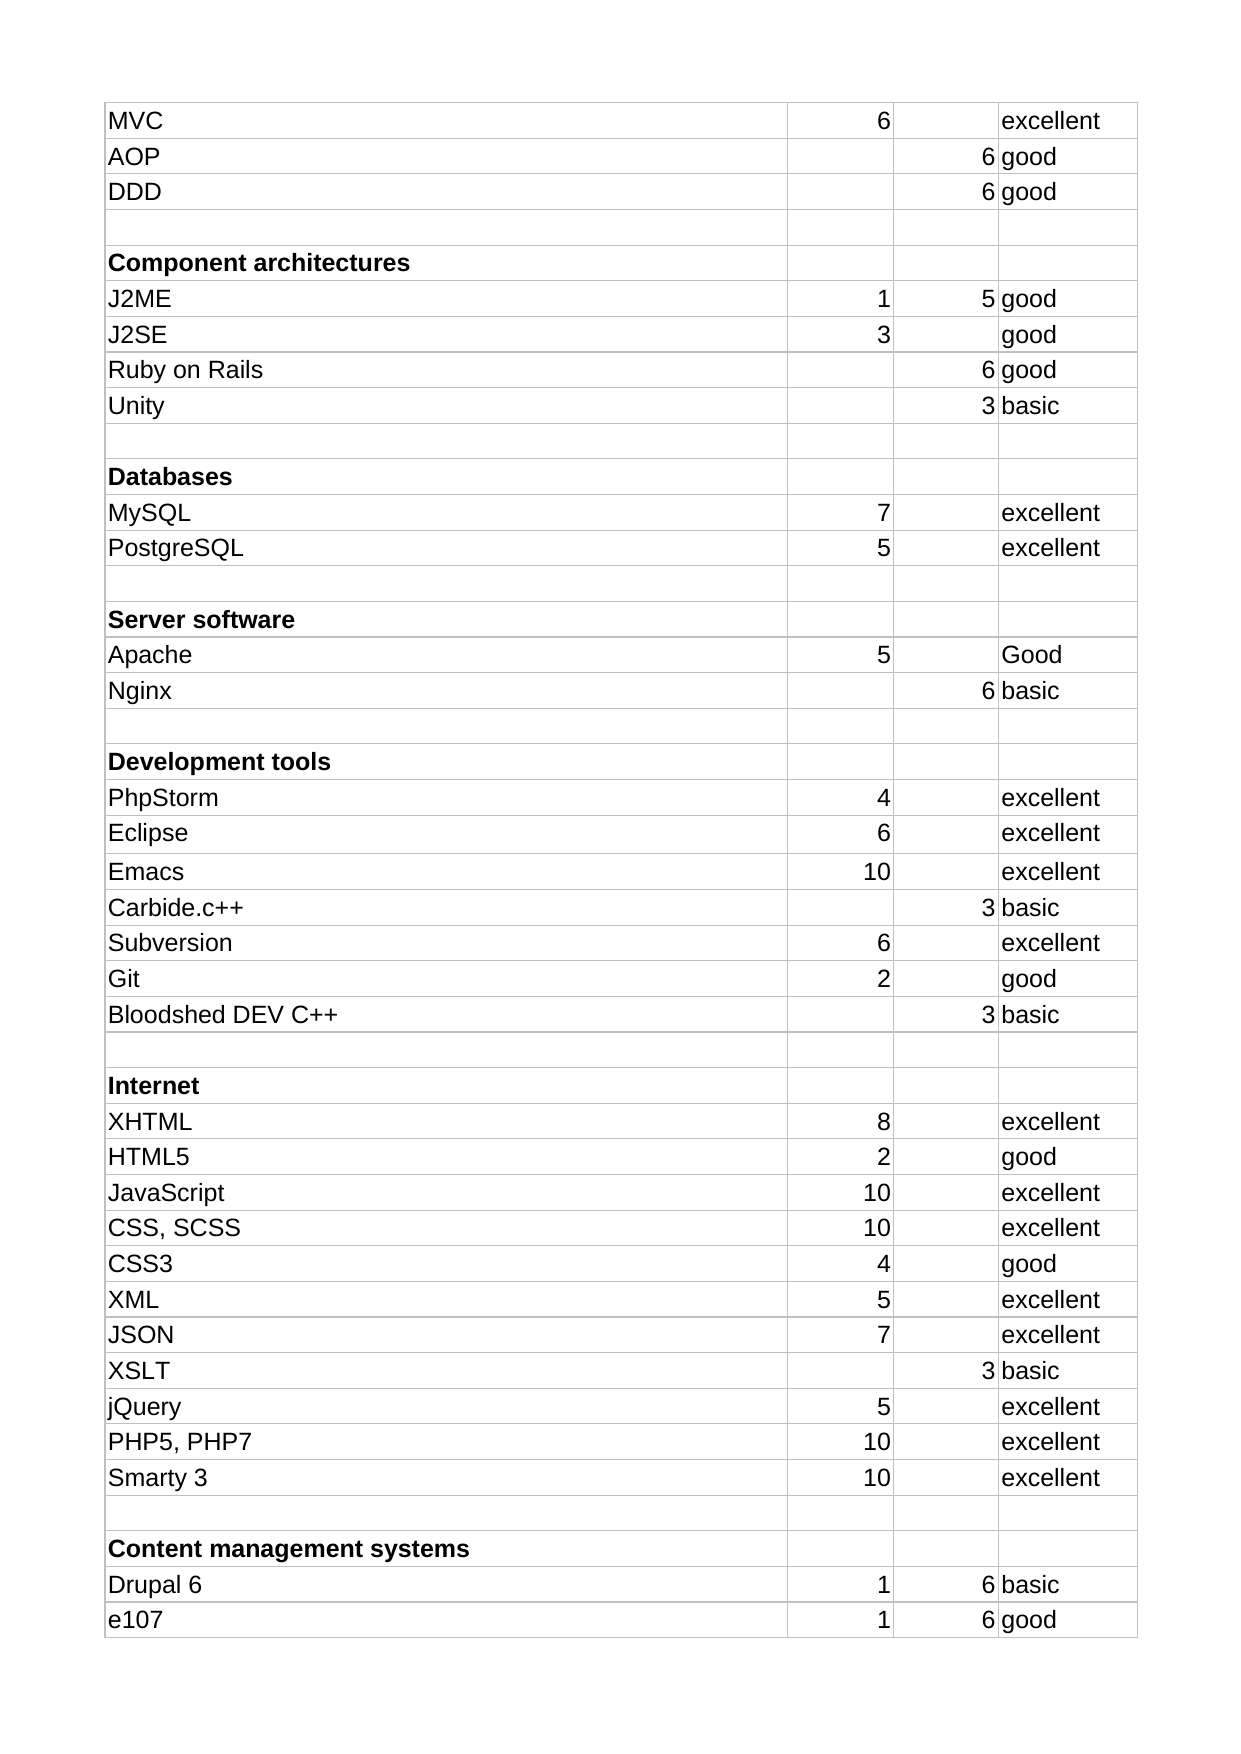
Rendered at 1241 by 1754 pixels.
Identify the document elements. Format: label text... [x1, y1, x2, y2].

table_cell [788, 890, 893, 924]
table_cell [894, 1282, 998, 1316]
table_cell good [999, 174, 1137, 209]
table_cell excellent [999, 780, 1137, 814]
table_cell 6 [788, 926, 893, 960]
table_cell 2 [788, 961, 893, 996]
table_cell [894, 602, 998, 636]
table_cell 6 [788, 816, 893, 853]
table_cell good [999, 281, 1137, 316]
table_cell [999, 744, 1137, 779]
table_cell Drupal 6 [106, 1567, 787, 1601]
table_cell [106, 210, 787, 244]
table_cell [894, 744, 998, 779]
table_cell 10 [788, 1211, 893, 1245]
table_cell 6 [894, 174, 998, 209]
table_cell Emacs [106, 854, 787, 889]
table_cell [894, 926, 998, 960]
table_cell MVC [106, 103, 787, 138]
table_cell [788, 424, 893, 458]
table_cell 3 [894, 1353, 998, 1388]
table_cell excellent [999, 1175, 1137, 1209]
table_cell 10 [788, 1175, 893, 1209]
table_cell [788, 246, 893, 280]
table_cell JavaScript [106, 1175, 787, 1209]
table_cell 6 [894, 139, 998, 173]
table_cell good [999, 353, 1137, 387]
table_cell [894, 103, 998, 138]
table_cell [894, 531, 998, 565]
table_cell J2SE [106, 317, 787, 351]
table_cell Git [106, 961, 787, 996]
table_cell [894, 961, 998, 996]
table_cell [894, 1068, 998, 1103]
table_cell [894, 566, 998, 601]
table_cell [894, 1424, 998, 1459]
table_cell good [999, 139, 1137, 173]
table_cell excellent [999, 103, 1137, 138]
table_cell [894, 780, 998, 814]
table_cell Good [999, 638, 1137, 672]
table_cell Smarty 3 [106, 1460, 787, 1494]
table_cell [788, 602, 893, 636]
table_cell excellent [999, 1389, 1137, 1423]
table_cell MySQL [106, 495, 787, 529]
table_cell 6 [894, 1567, 998, 1601]
table_cell [788, 1033, 893, 1067]
table_cell 1 [788, 281, 893, 316]
table_cell good [999, 317, 1137, 351]
table_cell [894, 1389, 998, 1423]
table_cell [894, 1318, 998, 1352]
table_cell 6 [894, 1603, 998, 1637]
table_cell [788, 709, 893, 743]
table_cell excellent [999, 1460, 1137, 1494]
table_cell [788, 673, 893, 708]
table_cell [788, 566, 893, 601]
table_cell Development tools [106, 744, 787, 779]
table_cell [894, 1033, 998, 1067]
table_cell e107 [106, 1603, 787, 1637]
table_cell 10 [788, 1460, 893, 1494]
table_cell [894, 1460, 998, 1494]
table_cell [894, 1531, 998, 1566]
table_cell [788, 139, 893, 173]
table_cell [894, 210, 998, 244]
table_cell 6 [894, 673, 998, 708]
table_cell excellent [999, 1318, 1137, 1352]
table_cell XHTML [106, 1104, 787, 1138]
table_cell PhpStorm [106, 780, 787, 814]
table_cell excellent [999, 1282, 1137, 1316]
table_cell 2 [788, 1139, 893, 1174]
table_cell [788, 997, 893, 1031]
table_cell Subversion [106, 926, 787, 960]
table_cell JSON [106, 1318, 787, 1352]
table_cell PostgreSQL [106, 531, 787, 565]
table_cell [999, 1033, 1137, 1067]
table_cell excellent [999, 854, 1137, 889]
table_cell Component architectures [106, 246, 787, 280]
table_cell [788, 1531, 893, 1566]
table_cell [999, 602, 1137, 636]
table_cell basic [999, 1353, 1137, 1388]
table_cell [999, 709, 1137, 743]
table_cell excellent [999, 926, 1137, 960]
table_cell [788, 459, 893, 494]
table_cell [894, 495, 998, 529]
table_cell basic [999, 997, 1137, 1031]
table_cell excellent [999, 816, 1137, 853]
table_cell [894, 424, 998, 458]
table_cell J2ME [106, 281, 787, 316]
table_cell PHP5, PHP7 [106, 1424, 787, 1459]
table_cell [894, 638, 998, 672]
table_cell [999, 1496, 1137, 1530]
table_cell HTML5 [106, 1139, 787, 1174]
table_cell [894, 1246, 998, 1281]
table_cell [788, 210, 893, 244]
table_cell 5 [788, 1282, 893, 1316]
table_cell 5 [788, 1389, 893, 1423]
table_cell [106, 709, 787, 743]
table_cell [788, 1068, 893, 1103]
table_cell excellent [999, 495, 1137, 529]
table_cell 3 [894, 388, 998, 423]
table_cell excellent [999, 1424, 1137, 1459]
table_cell [999, 424, 1137, 458]
table_cell basic [999, 890, 1137, 924]
table_cell Content management systems [106, 1531, 787, 1566]
table_cell 5 [788, 638, 893, 672]
table_cell [894, 1104, 998, 1138]
table_cell [894, 1496, 998, 1530]
table_cell jQuery [106, 1389, 787, 1423]
table_cell [999, 1531, 1137, 1566]
table_cell CSS, SCSS [106, 1211, 787, 1245]
table_cell good [999, 1139, 1137, 1174]
table_cell 6 [788, 103, 893, 138]
table_cell [894, 854, 998, 889]
table_cell good [999, 1603, 1137, 1637]
table_cell 7 [788, 1318, 893, 1352]
table_cell [788, 744, 893, 779]
table_cell excellent [999, 1104, 1137, 1138]
table_cell [106, 1496, 787, 1530]
table_cell CSS3 [106, 1246, 787, 1281]
table_cell 1 [788, 1603, 893, 1637]
table_cell [894, 1211, 998, 1245]
table_cell [894, 459, 998, 494]
table_cell [788, 353, 893, 387]
table_cell 4 [788, 780, 893, 814]
table_cell [894, 816, 998, 853]
table_cell [999, 210, 1137, 244]
table_cell [894, 1175, 998, 1209]
table_cell 5 [894, 281, 998, 316]
table_cell XSLT [106, 1353, 787, 1388]
table_cell [106, 566, 787, 601]
table_cell Nginx [106, 673, 787, 708]
table_cell 8 [788, 1104, 893, 1138]
table_cell [894, 709, 998, 743]
table_cell [999, 459, 1137, 494]
table_cell Bloodshed DEV C++ [106, 997, 787, 1031]
table_cell 10 [788, 854, 893, 889]
table_cell [999, 1068, 1137, 1103]
table_cell excellent [999, 531, 1137, 565]
table_cell Internet [106, 1068, 787, 1103]
table_cell 7 [788, 495, 893, 529]
table_cell 6 [894, 353, 998, 387]
table_cell [894, 1139, 998, 1174]
table_cell 3 [894, 890, 998, 924]
table_cell good [999, 961, 1137, 996]
table_cell good [999, 1246, 1137, 1281]
table_cell DDD [106, 174, 787, 209]
table_cell basic [999, 1567, 1137, 1601]
table_cell Eclipse [106, 816, 787, 853]
table_cell [788, 174, 893, 209]
table_cell 3 [894, 997, 998, 1031]
table_cell Apache [106, 638, 787, 672]
table_cell 5 [788, 531, 893, 565]
table_cell 3 [788, 317, 893, 351]
table_cell AOP [106, 139, 787, 173]
table_cell Ruby on Rails [106, 353, 787, 387]
table_cell Server software [106, 602, 787, 636]
table_cell Unity [106, 388, 787, 423]
table_cell excellent [999, 1211, 1137, 1245]
table_cell [106, 1033, 787, 1067]
table_cell [788, 388, 893, 423]
table_cell basic [999, 673, 1137, 708]
table_cell XML [106, 1282, 787, 1316]
table_cell 4 [788, 1246, 893, 1281]
table_cell [788, 1353, 893, 1388]
table_cell [999, 246, 1137, 280]
table_cell Databases [106, 459, 787, 494]
table_cell 10 [788, 1424, 893, 1459]
table_cell [894, 317, 998, 351]
table_cell Carbide.c++ [106, 890, 787, 924]
table_cell [894, 246, 998, 280]
table_cell [999, 566, 1137, 601]
table_cell basic [999, 388, 1137, 423]
table_cell [106, 424, 787, 458]
table_cell 1 [788, 1567, 893, 1601]
table_cell [788, 1496, 893, 1530]
